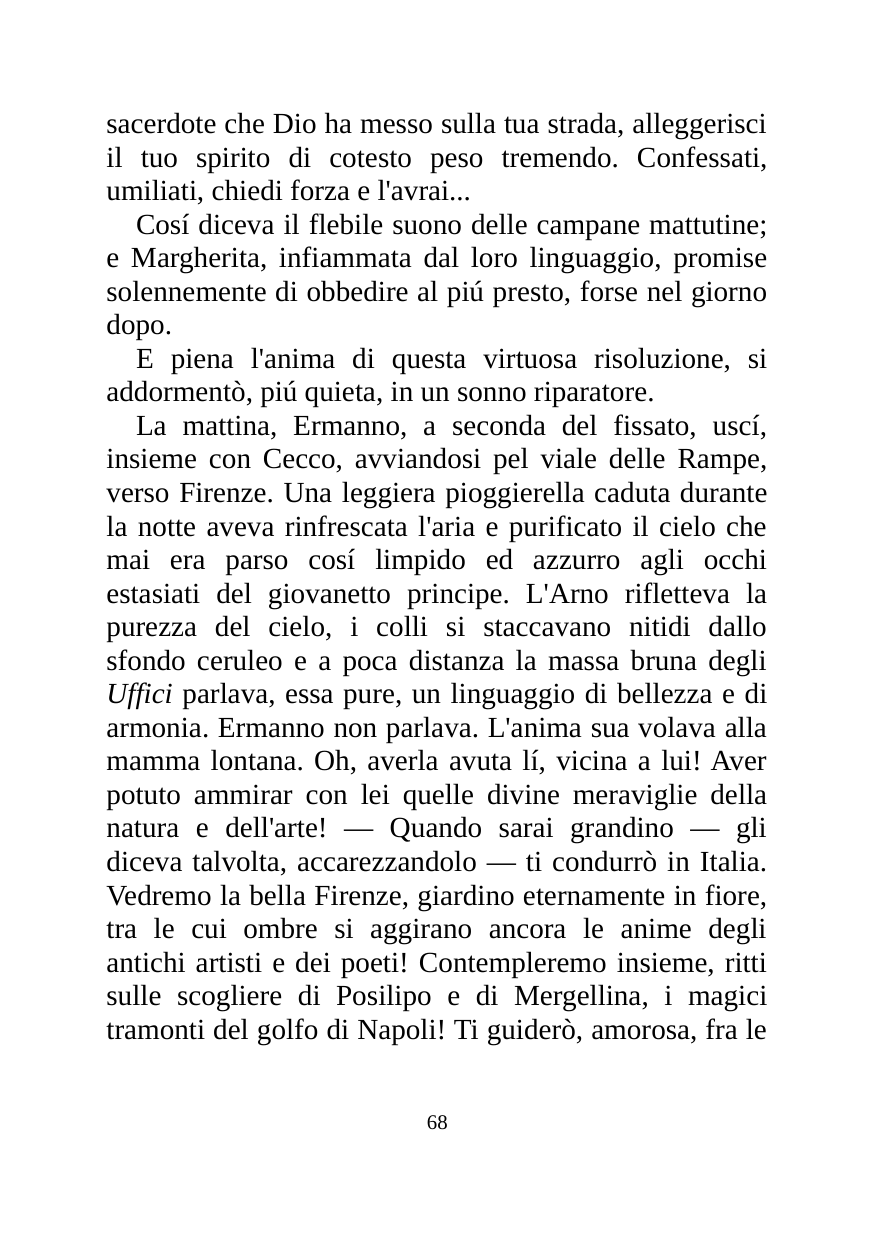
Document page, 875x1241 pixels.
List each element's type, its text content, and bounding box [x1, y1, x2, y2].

text La mattina, Ermanno, a seconda del fissato, uscí, insieme con Cecco, avviandosi pel viale delle Rampe, verso Firenze. Una leggiera pioggierella caduta durante la notte aveva rinfrescata l'aria e purificato il cielo che mai era parso cosí limpido ed azzurro agli occhi estasiati del giovanetto principe. L'Arno rifletteva la purezza del cielo, i colli si staccavano nitidi dallo sfondo ceruleo e a poca distanza la massa bruna degli Uffici parlava, essa pure, un linguaggio di bellezza e di armonia. Ermanno non parlava. L'anima sua volava alla mamma lontana. Oh, averla avuta lí, vicina a lui! Aver potuto ammirar con lei quelle divine meraviglie della natura e dell'arte! — Quando sarai grandino — gli diceva talvolta, accarezzandolo — ti condurrò in Italia. Vedremo la bella Firenze, giardino eternamente in fiore, tra le cui ombre si aggirano ancora le anime degli antichi artisti e dei poeti! Contempleremo insieme, ritti sulle scogliere di Posilipo e di Mergellina, i magici tramonti del golfo di Napoli! Ti guiderò, amorosa, fra le [106, 408, 768, 1045]
text E piena l'anima di questa virtuosa risoluzione, si addormentò, piú quieta, in un sonno riparatore. [106, 341, 768, 408]
text sacerdote che Dio ha messo sulla tua strada, alleggerisci il tuo spirito di cotesto peso tremendo. Confessati, umiliati, chiedi forza e l'avrai... [106, 106, 768, 207]
text Cosí diceva il flebile suono delle campane mattutine; e Margherita, infiammata dal loro linguaggio, promise solennemente di obbedire al piú presto, forse nel giorno dopo. [106, 207, 768, 341]
